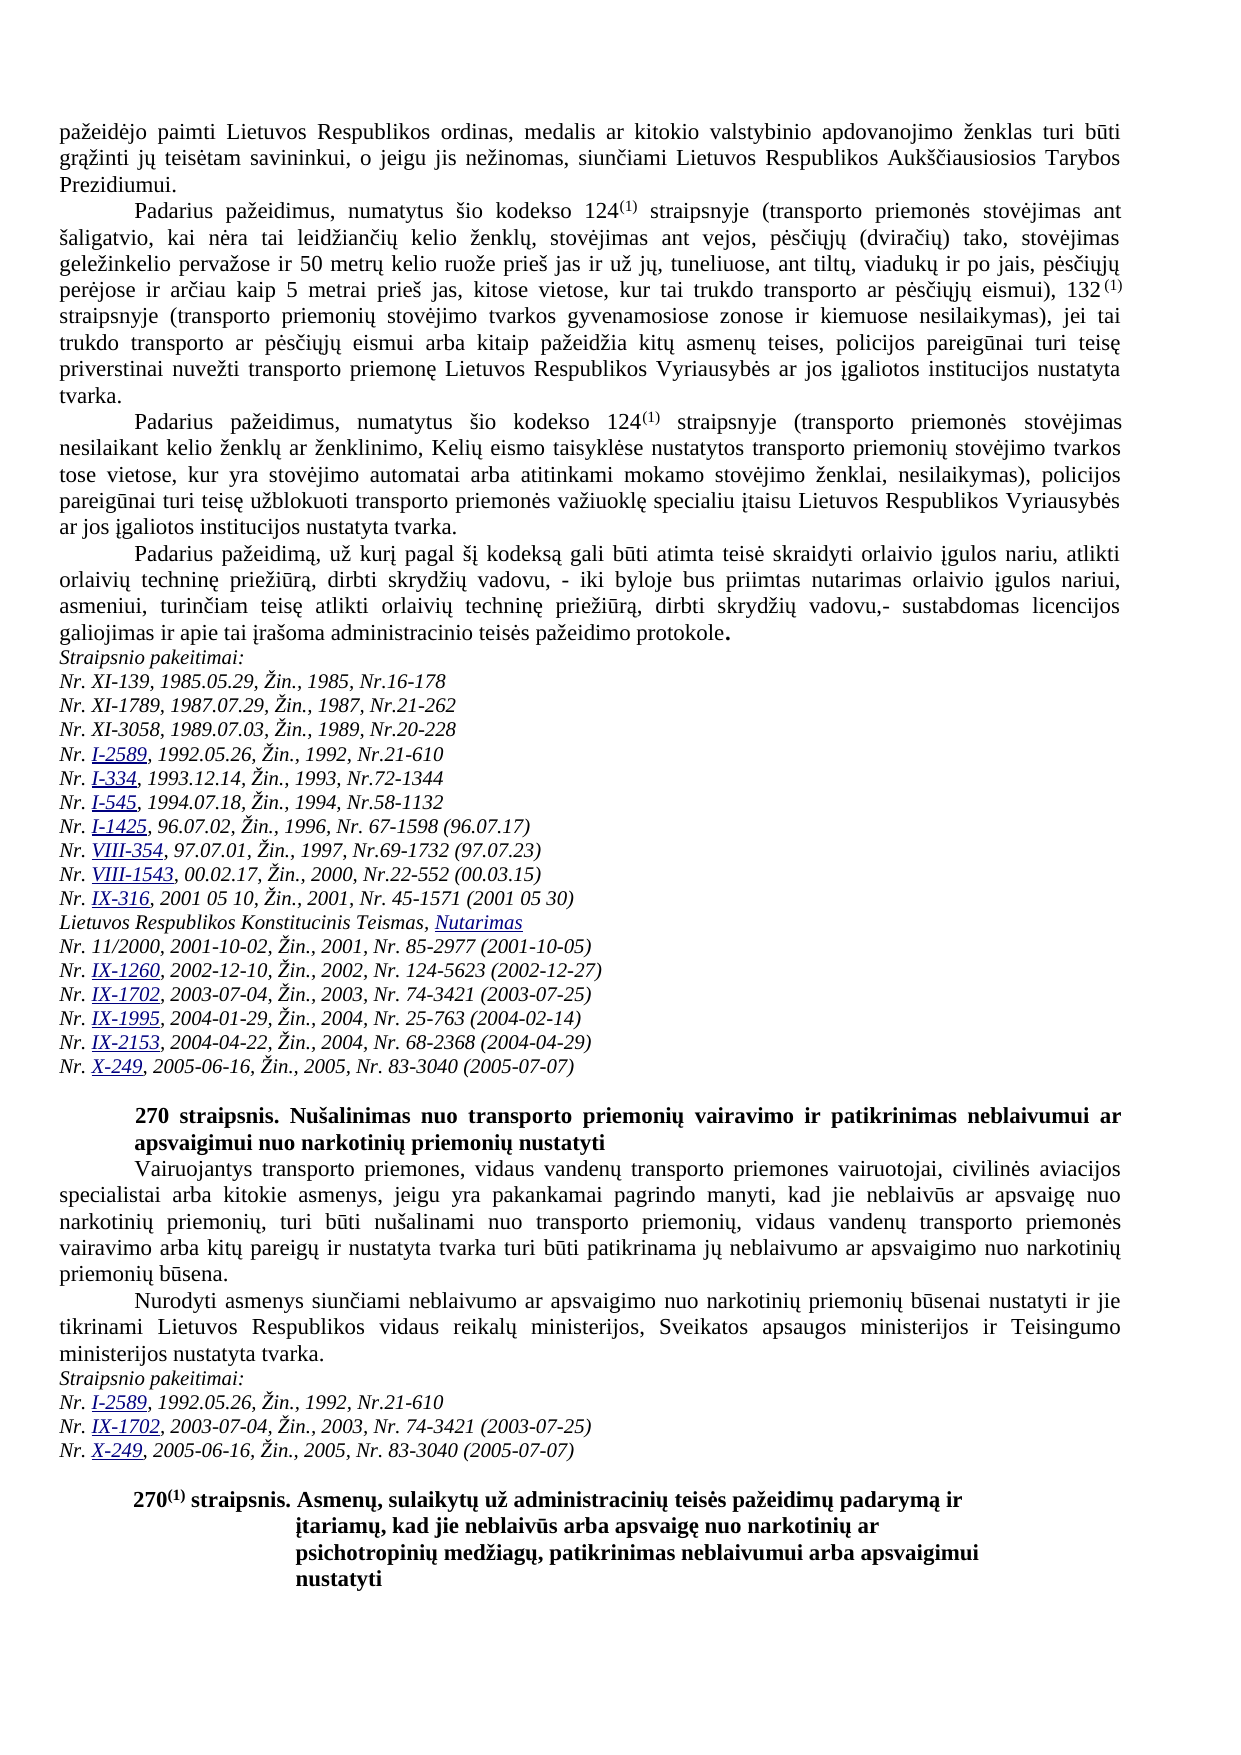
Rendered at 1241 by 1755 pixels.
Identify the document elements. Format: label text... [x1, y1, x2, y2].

text Lietuvos Respublikos Konstitucinis Teismas, Nutarimas [59, 910, 1122, 934]
text Nurodyti asmenys siunčiami neblaivumo ar apsvaigimo nuo narkotinių priemonių būsenai nustatyti ir jie tikrinami Lietuvos Respublikos vidaus reikalų ministerijos, Sveikatos apsaugos ministerijos ir Teisingumo ministerijos nustatyta tvarka. [59, 1287, 1122, 1366]
text Nr. I-2589, 1992.05.26, Žin., 1992, Nr.21-610 [59, 1390, 1122, 1414]
text Nr. XI-1789, 1987.07.29, Žin., 1987, Nr.21-262 [59, 693, 1122, 717]
text Nr. IX-2153, 2004-04-22, Žin., 2004, Nr. 68-2368 (2004-04-29) [59, 1030, 1122, 1054]
text įtariamų, kad jie neblaivūs arba apsvaigę nuo narkotinių ar [59, 1513, 1122, 1539]
text Padarius pažeidimus, numatytus šio kodekso 124(1) straipsnyje (transporto priemonės stovėjimas ant šaligatvio, kai nėra tai leidžiančių kelio ženklų, stovėjimas ant vejos, pėsčiųjų (dviračių) tako, stovėjimas geležinkelio pervažose ir 50 metrų kelio ruože prieš jas ir už jų, tuneliuose, ant tiltų, viadukų ir po jais, pėsčiųjų perėjose ir arčiau kaip 5 metrai prieš jas, kitose vietose, kur tai trukdo transporto ar pėsčiųjų eismui), 132(1) straipsnyje (transporto priemonių stovėjimo tvarkos gyvenamosiose zonose ir kiemuose nesilaikymas), jei tai trukdo transporto ar pėsčiųjų eismui arba kitaip pažeidžia kitų asmenų teises, policijos pareigūnai turi teisę priverstinai nuvežti transporto priemonę Lietuvos Respublikos Vyriausybės ar jos įgaliotos institucijos nustatyta tvarka. [59, 197, 1122, 408]
text pažeidėjo paimti Lietuvos Respublikos ordinas, medalis ar kitokio valstybinio apdovanojimo ženklas turi būti grąžinti jų teisėtam savininkui, o jeigu jis nežinomas, siunčiami Lietuvos Respublikos Aukščiausiosios Tarybos Prezidiumui. [59, 118, 1122, 197]
text Padarius pažeidimą, už kurį pagal šį kodeksą gali būti atimta teisė skraidyti orlaivio įgulos nariu, atlikti orlaivių techninę priežiūrą, dirbti skrydžių vadovu, - iki byloje bus priimtas nutarimas orlaivio įgulos nariui, asmeniui, turinčiam teisę atlikti orlaivių techninę priežiūrą, dirbti skrydžių vadovu,- sustabdomas licencijos galiojimas ir apie tai įrašoma administracinio teisės pažeidimo protokole. [59, 540, 1122, 645]
text Nr. IX-1702, 2003-07-04, Žin., 2003, Nr. 74-3421 (2003-07-25) [59, 982, 1122, 1006]
text Nr. I-2589, 1992.05.26, Žin., 1992, Nr.21-610 [59, 741, 1122, 766]
text Padarius pažeidimus, numatytus šio kodekso 124(1) straipsnyje (transporto priemonės stovėjimas nesilaikant kelio ženklų ar ženklinimo, Kelių eismo taisyklėse nustatytos transporto priemonių stovėjimo tvarkos tose vietose, kur yra stovėjimo automatai arba atitinkami mokamo stovėjimo ženklai, nesilaikymas), policijos pareigūnai turi teisę užblokuoti transporto priemonės važiuoklę specialiu įtaisu Lietuvos Respublikos Vyriausybės ar jos įgaliotos institucijos nustatyta tvarka. [59, 408, 1122, 540]
text Straipsnio pakeitimai: [59, 645, 1122, 669]
text Nr. VIII-1543, 00.02.17, Žin., 2000, Nr.22-552 (00.03.15) [59, 862, 1122, 886]
text Nr. IX-1995, 2004-01-29, Žin., 2004, Nr. 25-763 (2004-02-14) [59, 1006, 1122, 1030]
text Nr. XI-139, 1985.05.29, Žin., 1985, Nr.16-178 [59, 669, 1122, 693]
text Nr. IX-316, 2001 05 10, Žin., 2001, Nr. 45-1571 (2001 05 30) [59, 886, 1122, 910]
text Straipsnio pakeitimai: [59, 1366, 1122, 1390]
text Nr. IX-1702, 2003-07-04, Žin., 2003, Nr. 74-3421 (2003-07-25) [59, 1414, 1122, 1438]
text Nr. XI-3058, 1989.07.03, Žin., 1989, Nr.20-228 [59, 717, 1122, 741]
text 270 straipsnis. Nušalinimas nuo transporto priemonių vairavimo ir patikrinimas neblaivumui ar apsvaigimui nuo narkotinių priemonių nustatyti [134, 1102, 1122, 1155]
text psichotropinių medžiagų, patikrinimas neblaivumui arba apsvaigimui [59, 1539, 1122, 1565]
text Nr. 11/2000, 2001-10-02, Žin., 2001, Nr. 85-2977 (2001-10-05) [59, 934, 1122, 958]
text Vairuojantys transporto priemones, vidaus vandenų transporto priemones vairuotojai, civilinės aviacijos specialistai arba kitokie asmenys, jeigu yra pakankamai pagrindo manyti, kad jie neblaivūs ar apsvaigę nuo narkotinių priemonių, turi būti nušalinami nuo transporto priemonių, vidaus vandenų transporto priemonės vairavimo arba kitų pareigų ir nustatyta tvarka turi būti patikrinama jų neblaivumo ar apsvaigimo nuo narkotinių priemonių būsena. [59, 1155, 1122, 1287]
text Nr. VIII-354, 97.07.01, Žin., 1997, Nr.69-1732 (97.07.23) [59, 838, 1122, 862]
text Nr. I-334, 1993.12.14, Žin., 1993, Nr.72-1344 [59, 766, 1122, 789]
text Nr. I-1425, 96.07.02, Žin., 1996, Nr. 67-1598 (96.07.17) [59, 814, 1122, 838]
text Nr. I-545, 1994.07.18, Žin., 1994, Nr.58-1132 [59, 789, 1122, 814]
text Nr. X-249, 2005-06-16, Žin., 2005, Nr. 83-3040 (2005-07-07) [59, 1438, 1122, 1462]
text 270(1) straipsnis. Asmenų, sulaikytų už administracinių teisės pažeidimų padarymą ir [59, 1486, 1122, 1513]
text Nr. IX-1260, 2002-12-10, Žin., 2002, Nr. 124-5623 (2002-12-27) [59, 958, 1122, 982]
text Nr. X-249, 2005-06-16, Žin., 2005, Nr. 83-3040 (2005-07-07) [59, 1054, 1122, 1078]
text nustatyti [59, 1565, 1122, 1592]
